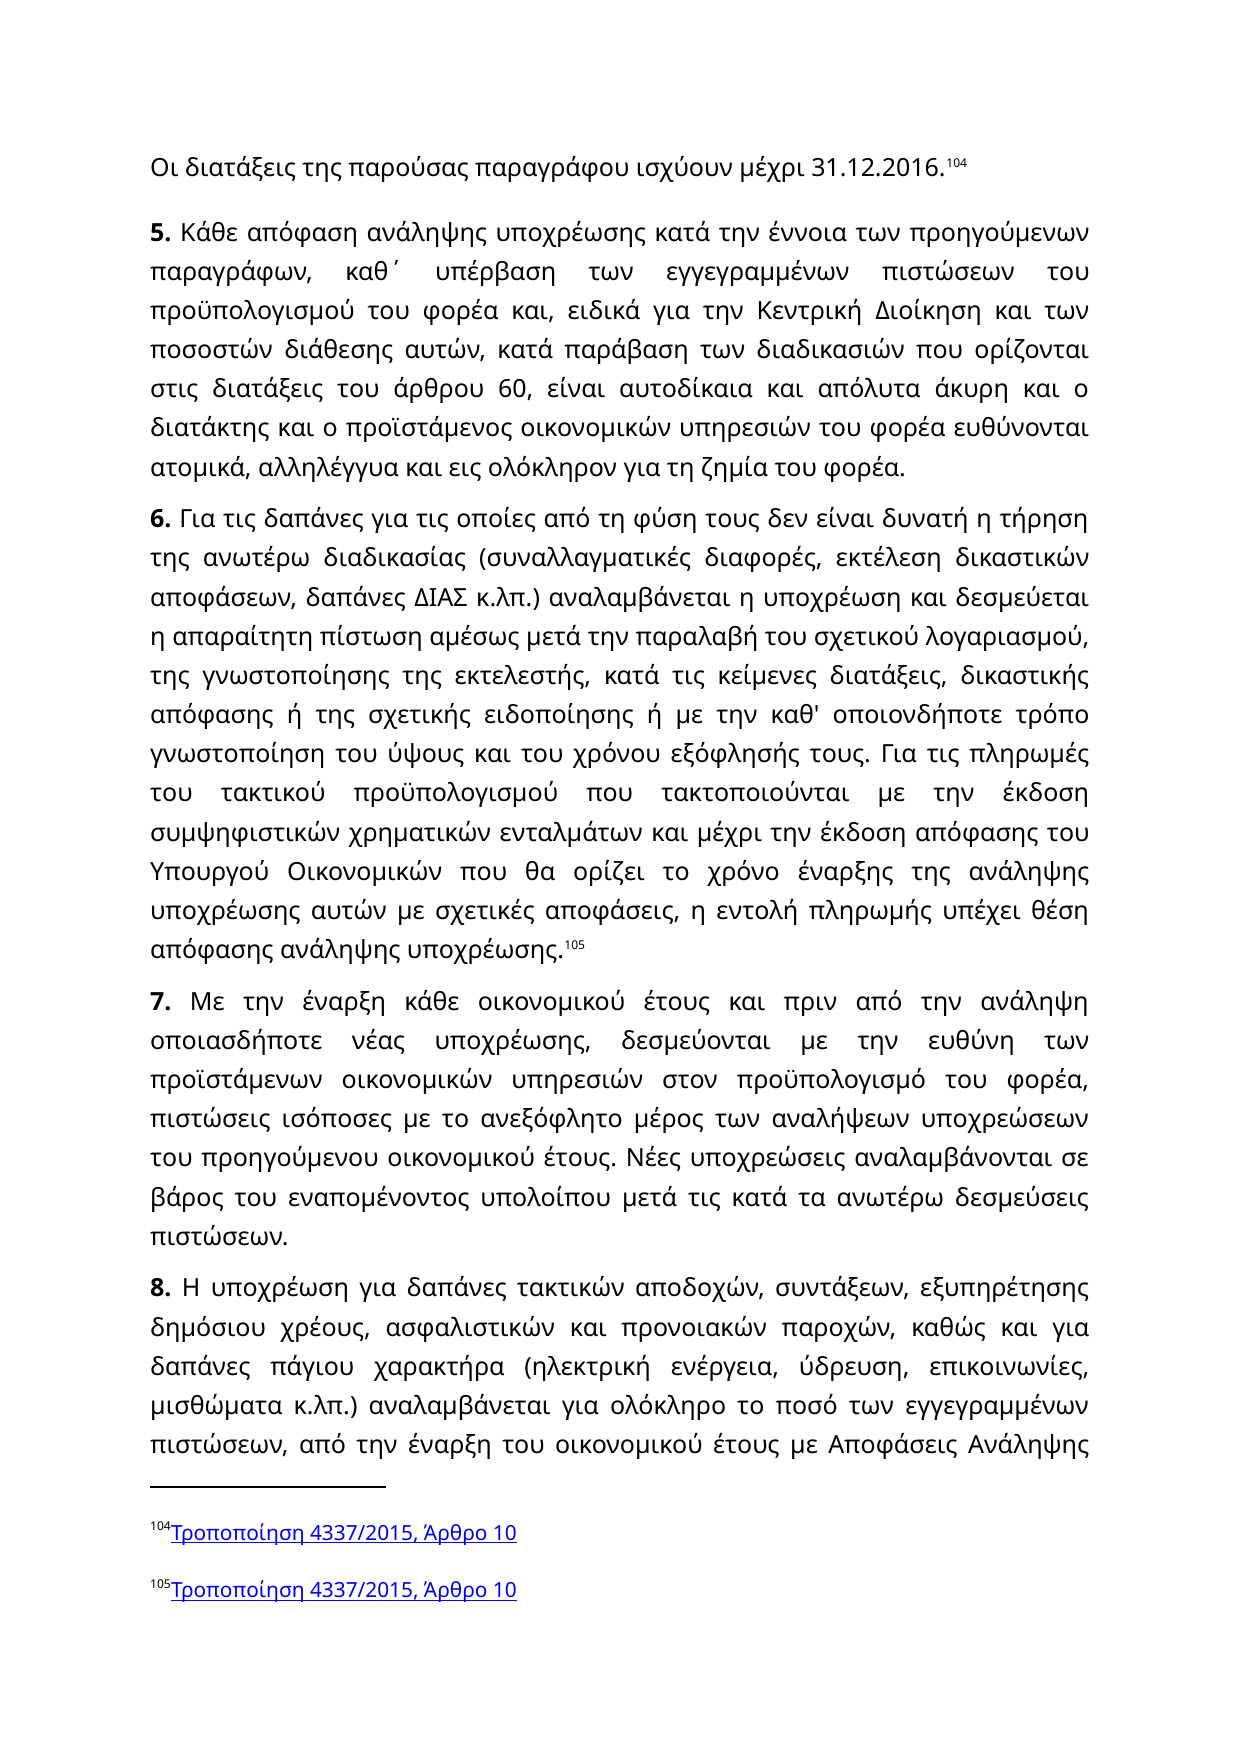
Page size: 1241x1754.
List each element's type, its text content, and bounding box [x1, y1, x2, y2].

text 6. Για τις δαπάνες για τις οποίες από τη φύση τους δεν είναι δυνατή η τήρηση της ανωτέρω διαδικασίας (συναλλαγματικές διαφορές, εκτέλεση δικαστικών αποφάσεων, δαπάνες ΔΙΑΣ κ.λπ.) αναλαμβάνεται η υποχρέωση και δεσμεύεται η απαραίτητη πίστωση αμέσως μετά την παραλαβή του σχετικού λογαριασμού, της γνωστοποίησης της εκτελεστής, κατά τις κείμενες διατάξεις, δικαστικής απόφασης ή της σχετικής ειδοποίησης ή με την καθ' οποιονδήποτε τρόπο γνωστοποίηση του ύψους και του χρόνου εξόφλησής τους. Για τις πληρωμές του τακτικού προϋπολογισμού που τακτοποιούνται με την έκδοση συμψηφιστικών χρηματικών ενταλμάτων και μέχρι την έκδοση απόφασης του Υπουργού Οικονομικών που θα ορίζει το χρόνο έναρξης της ανάληψης υποχρέωσης αυτών με σχετικές αποφάσεις, η εντολή πληρωμής υπέχει θέση απόφασης ανάληψης υποχρέωσης. [150, 501, 1090, 966]
text Οι διατάξεις της παρούσας παραγράφου ισχύουν μέχρι 31.12.2016. [150, 150, 1090, 184]
text Τροποποίηση 4337/2015, Άρθρο 10 [150, 1518, 1090, 1546]
text 8. Η υποχρέωση για δαπάνες τακτικών αποδοχών, συντάξεων, εξυπηρέτησης δημόσιου χρέους, ασφαλιστικών και προνοιακών παροχών, καθώς και για δαπάνες πάγιου χαρακτήρα (ηλεκτρική ενέργεια, ύδρευση, επικοινωνίες, μισθώματα κ.λπ.) αναλαμβάνεται για ολόκληρο το ποσό των εγγεγραμμένων πιστώσεων, από την έναρξη του οικονομικού έτους με Αποφάσεις Ανάληψης [150, 1270, 1090, 1461]
text Τροποποίηση 4337/2015, Άρθρο 10 [150, 1576, 1090, 1604]
text 7. Με την έναρξη κάθε οικονομικού έτους και πριν από την ανάληψη οποιασδήποτε νέας υποχρέωσης, δεσμεύονται με την ευθύνη των προϊστάμενων οικονομικών υπηρεσιών στον προϋπολογισμό του φορέα, πιστώσεις ισόποσες με το ανεξόφλητο μέρος των αναλήψεων υποχρεώσεων του προηγούμενου οικονομικού έτους. Νέες υποχρεώσεις αναλαμβάνονται σε βάρος του εναπομένοντος υπολοίπου μετά τις κατά τα ανωτέρω δεσμεύσεις πιστώσεων. [150, 983, 1090, 1252]
text 5. Κάθε απόφαση ανάληψης υποχρέωσης κατά την έννοια των προηγούμενων παραγράφων, καθ΄ υπέρβαση των εγγεγραμμένων πιστώσεων του προϋπολογισμού του φορέα και, ειδικά για την Κεντρική Διοίκηση και των ποσοστών διάθεσης αυτών, κατά παράβαση των διαδικασιών που ορίζονται στις διατάξεις του άρθρου 60, είναι αυτοδίκαια και απόλυτα άκυρη και ο διατάκτης και ο προϊστάμενος οικονομικών υπηρεσιών του φορέα ευθύνονται ατομικά, αλληλέγγυα και εις ολόκληρον για τη ζημία του φορέα. [150, 214, 1090, 483]
